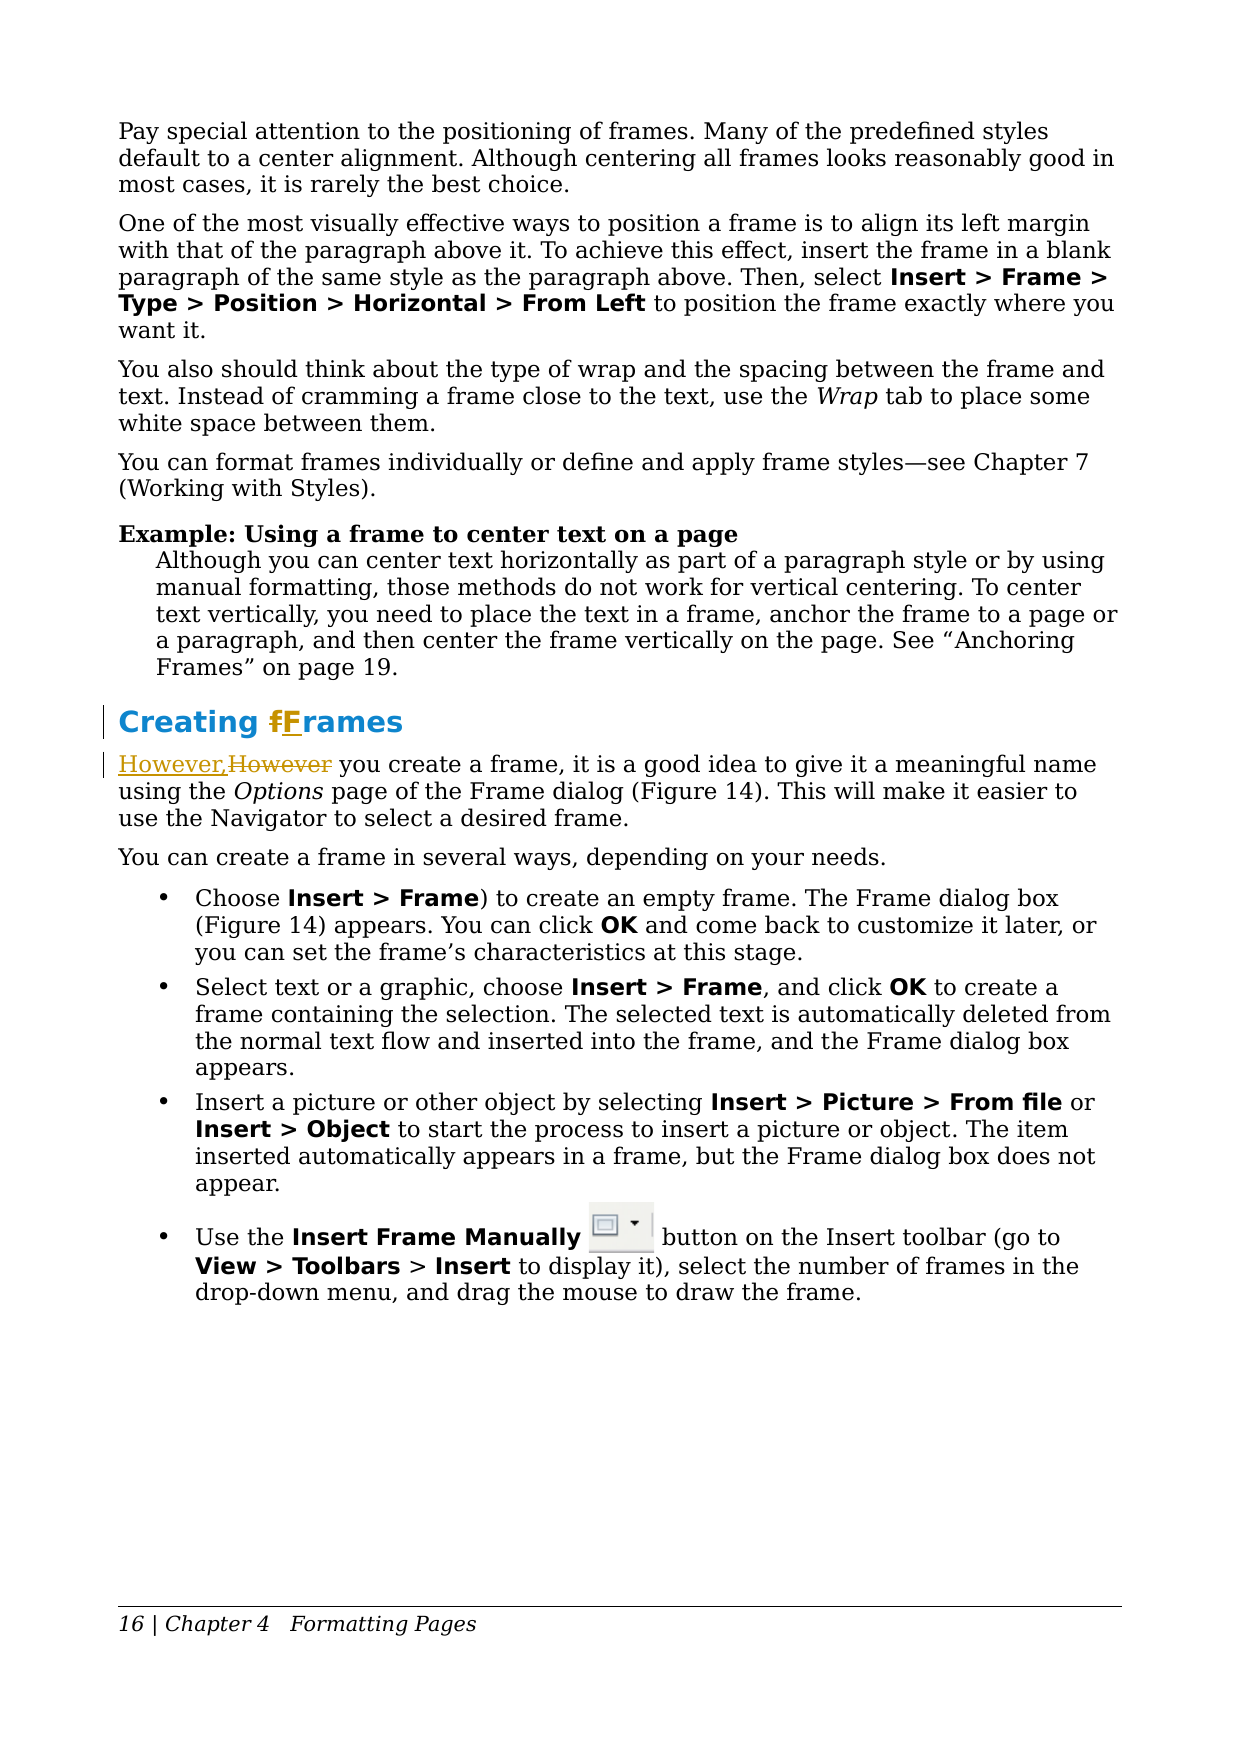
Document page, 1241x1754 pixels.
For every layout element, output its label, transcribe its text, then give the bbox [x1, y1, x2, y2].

text Example: Using a frame to center text on a page [118, 521, 1122, 548]
text Although you can center text horizontally as part of a paragraph style or by using manual formatting, those methods do not work for vertical centering. To center text vertically, you need to place the text in a frame, anchor the frame to a page or a paragraph, and then center the frame vertically on the page. See “Anchoring fFrames” on page 19. [156, 548, 1122, 681]
text You can format frames individually or define and apply frame styles—see Chapter 7 (Working with Styles). [118, 449, 1122, 502]
subtitle Creating Frames [118, 705, 1122, 739]
text You can create a frame in several ways, depending on your needs. [118, 844, 1122, 871]
list Use the Insert Frame Manually button on the Insert toolbar (go to View > Toolbars > Insert to display it), select the number of frames in the drop-down menu, and drag the mouse to draw the frame. [156, 1203, 1122, 1306]
text Pay special attention to the positioning of frames. Many of the predefined styles default to a center alignment. Although centering all frames looks reasonably good in most cases, it is rarely the best choice. [118, 118, 1122, 198]
text However, you create a frame, it is a good idea to give it a meaningful name using the Options page of the Frame dialog (Figure 14). This will make it easier to use the Navigator to select a desired frame. [118, 752, 1122, 832]
list Select text or a graphic, choose Insert > Frame, and click OK to create a frame containing the selection. The selected text is automatically deleted from the normal text flow and inserted into the frame, and the Frame dialog box appears. [156, 972, 1122, 1081]
picture [588, 1202, 655, 1253]
text One of the most visually effective ways to position a frame is to align its left margin with that of the paragraph above it. To achieve this effect, insert the frame in a blank paragraph of the same style as the paragraph above. Then, select Insert > Frame > Type > Position > Horizontal > From Left to position the frame exactly where you want it. [118, 211, 1122, 344]
text You also should think about the type of wrap and the spacing between the frame and text. Instead of cramming a frame close to the text, use the Wrap tab to place some white space between them. [118, 356, 1122, 436]
list Choose Insert > Frame) to create an empty frame. The Frame dialog box (Figure 14) appears. You can click OK and come back to customize it later, or you can set the frame’s characteristics at this stage. [156, 883, 1122, 966]
list Insert a picture or other object by selecting Insert > Picture > From file or Insert > Object to start the process to insert a picture or object. The item inserted automatically appears in a frame, but the Frame dialog box does not appear. [156, 1087, 1122, 1197]
